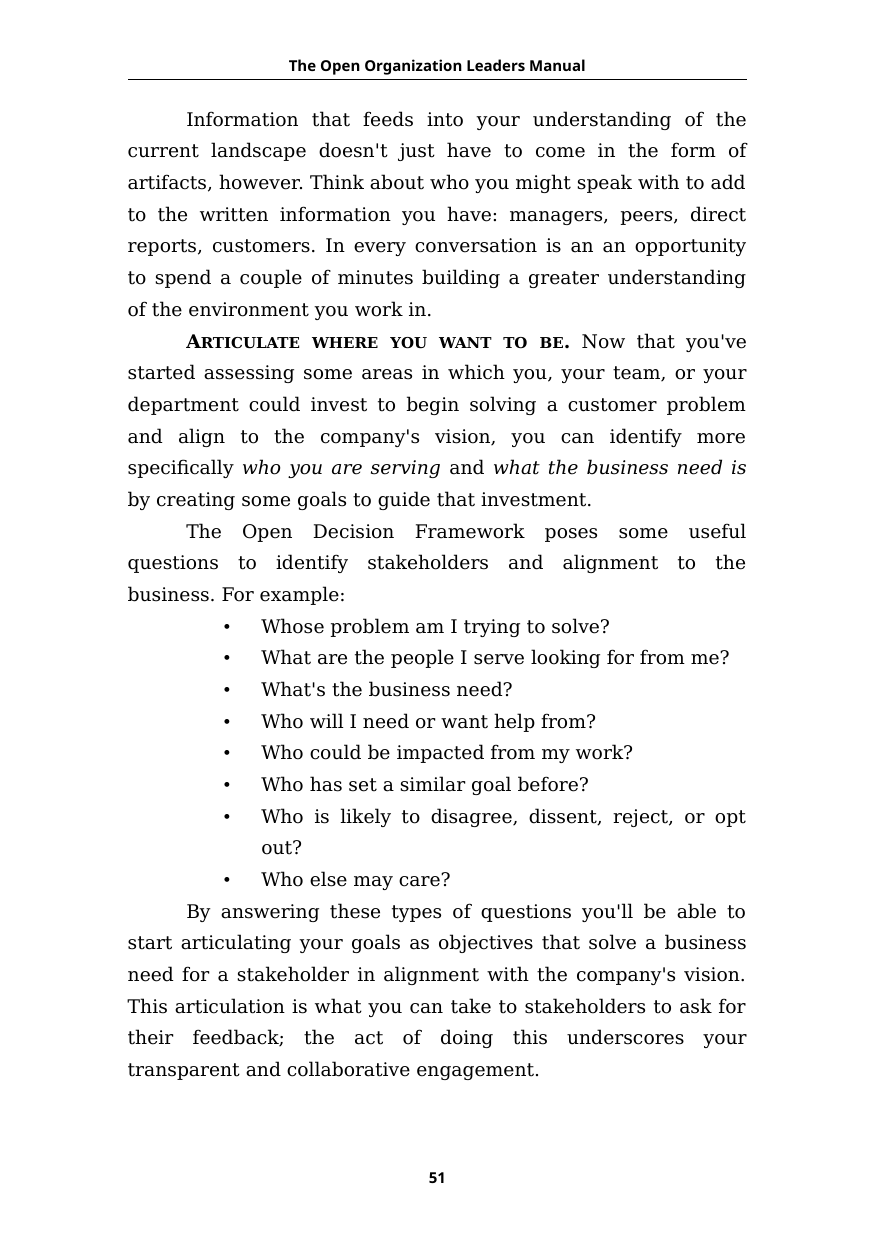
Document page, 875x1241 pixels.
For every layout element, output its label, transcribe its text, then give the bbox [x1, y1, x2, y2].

text Information that feeds into your understanding of the current landscape doesn't just have to come in the form of artifacts, however. Think about who you might speak with to add to the written information you have: managers, peers, direct reports, customers. In every conversation is an an opportunity to spend a couple of minutes building a greater understanding of the environment you work in. [127, 109, 747, 321]
list Whose problem am I trying to solve? [223, 616, 747, 637]
list Who will I need or want help from? [223, 711, 747, 732]
list Who has set a similar goal before? [223, 774, 747, 796]
list What are the people I serve looking for from me? [223, 647, 747, 669]
list Who is likely to disagree, dissent, reject, or opt out? [223, 806, 747, 859]
list Who could be impacted from my work? [223, 742, 747, 764]
text Articulate where you want to be. Now that you've started assessing some areas in which you, your team, or your department could invest to begin solving a customer problem and align to the company's vision, you can identify more specifically who you are serving and what the business need is by creating some goals to guide that investment. [127, 330, 747, 511]
list Who else may care? [223, 869, 747, 891]
list What's the business need? [223, 679, 747, 701]
text The Open Decision Framework poses some useful questions to identify stakeholders and alignment to the business. For example: [127, 521, 747, 606]
text By answering these types of questions you'll be able to start articulating your goals as objectives that solve a business need for a stakeholder in alignment with the company's vision. This articulation is what you can take to stakeholders to ask for their feedback; the act of doing this underscores your transparent and collaborative engagement. [127, 901, 747, 1081]
